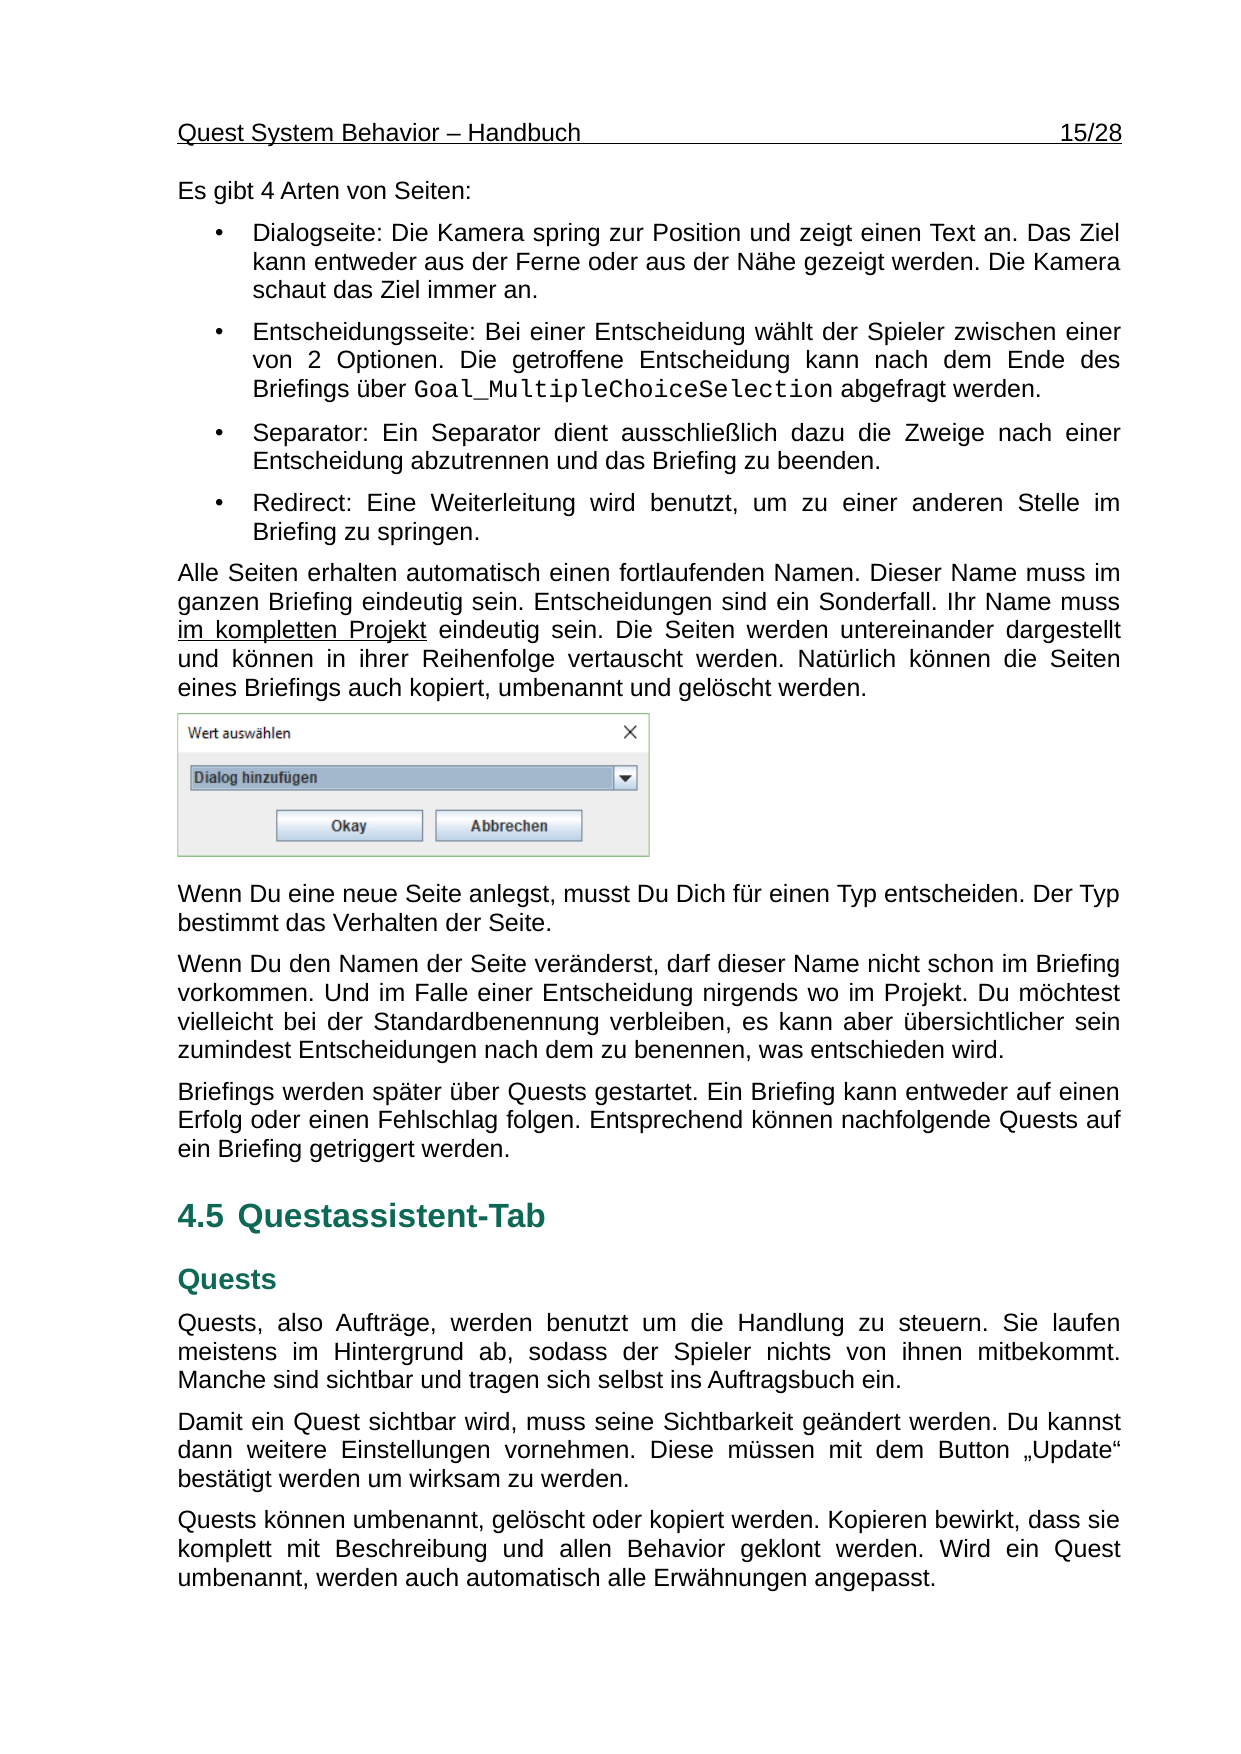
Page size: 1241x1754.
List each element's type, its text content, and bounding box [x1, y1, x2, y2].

text Briefings werden später über Quests gestartet. Ein Briefing kann entweder auf einen Erfolg oder einen Fehlschlag folgen. Entsprechend können nachfolgende Quests auf ein Briefing getriggert werden. [177, 1076, 1122, 1163]
list Redirect: Eine Weiterleitung wird benutzt, um zu einer anderen Stelle im Briefing zu springen. [215, 488, 1122, 545]
text Wenn Du den Namen der Seite veränderst, darf dieser Name nicht schon im Briefing vorkommen. Und im Falle einer Entscheidung nirgends wo im Projekt. Du möchtest vielleicht bei der Standardbenennung verbleiben, es kann aber übersichtlicher sein zumindest Entscheidungen nach dem zu benennen, was entschieden wird. [177, 949, 1122, 1064]
list Dialogseite: Die Kamera spring zur Position und zeigt einen Text an. Das Ziel kann entweder aus der Ferne oder aus der Nähe gezeigt werden. Die Kamera schaut das Ziel immer an. [215, 218, 1122, 304]
text Wenn Du eine neue Seite anlegst, musst Du Dich für einen Typ entscheiden. Der Typ bestimmt das Verhalten der Seite. [177, 879, 1122, 936]
text Quests können umbenannt, gelöscht oder kopiert werden. Kopieren bewirkt, dass sie komplett mit Beschreibung und allen Behavior geklont werden. Wird ein Quest umbenannt, werden auch automatisch alle Erwähnungen angepasst. [177, 1506, 1122, 1592]
text Damit ein Quest sichtbar wird, muss seine Sichtbarkeit geändert werden. Du kannst dann weitere Einstellungen vornehmen. Diese müssen mit dem Button „Update“ bestätigt werden um wirksam zu werden. [177, 1407, 1122, 1493]
subtitle Quests [177, 1262, 1122, 1296]
text Es gibt 4 Arten von Seiten: [177, 176, 1122, 205]
text Quests, also Aufträge, werden benutzt um die Handlung zu steuern. Sie laufen meistens im Hintergrund ab, sodass der Spieler nichts von ihnen mitbekommt. Manche sind sichtbar und tragen sich selbst ins Auftragsbuch ein. [177, 1308, 1122, 1394]
subtitle Questassistent-Tab [177, 1196, 1122, 1235]
picture [177, 713, 650, 857]
text Alle Seiten erhalten automatisch einen fortlaufenden Namen. Dieser Name muss im ganzen Briefing eindeutig sein. Entscheidungen sind ein Sonderfall. Ihr Name muss im kompletten Projekt eindeutig sein. Die Seiten werden untereinander dargestellt und können in ihrer Reihenfolge vertauscht werden. Natürlich können die Seiten eines Briefings auch kopiert, umbenannt und gelöscht werden. [177, 558, 1122, 701]
list Entscheidungsseite: Bei einer Entscheidung wählt der Spieler zwischen einer von 2 Optionen. Die getroffene Entscheidung kann nach dem Ende des Briefings über Goal_MultipleChoiceSelection abgefragt werden. [215, 316, 1122, 405]
list Separator: Ein Separator dient ausschließlich dazu die Zweige nach einer Entscheidung abzutrennen und das Briefing zu beenden. [215, 417, 1122, 475]
